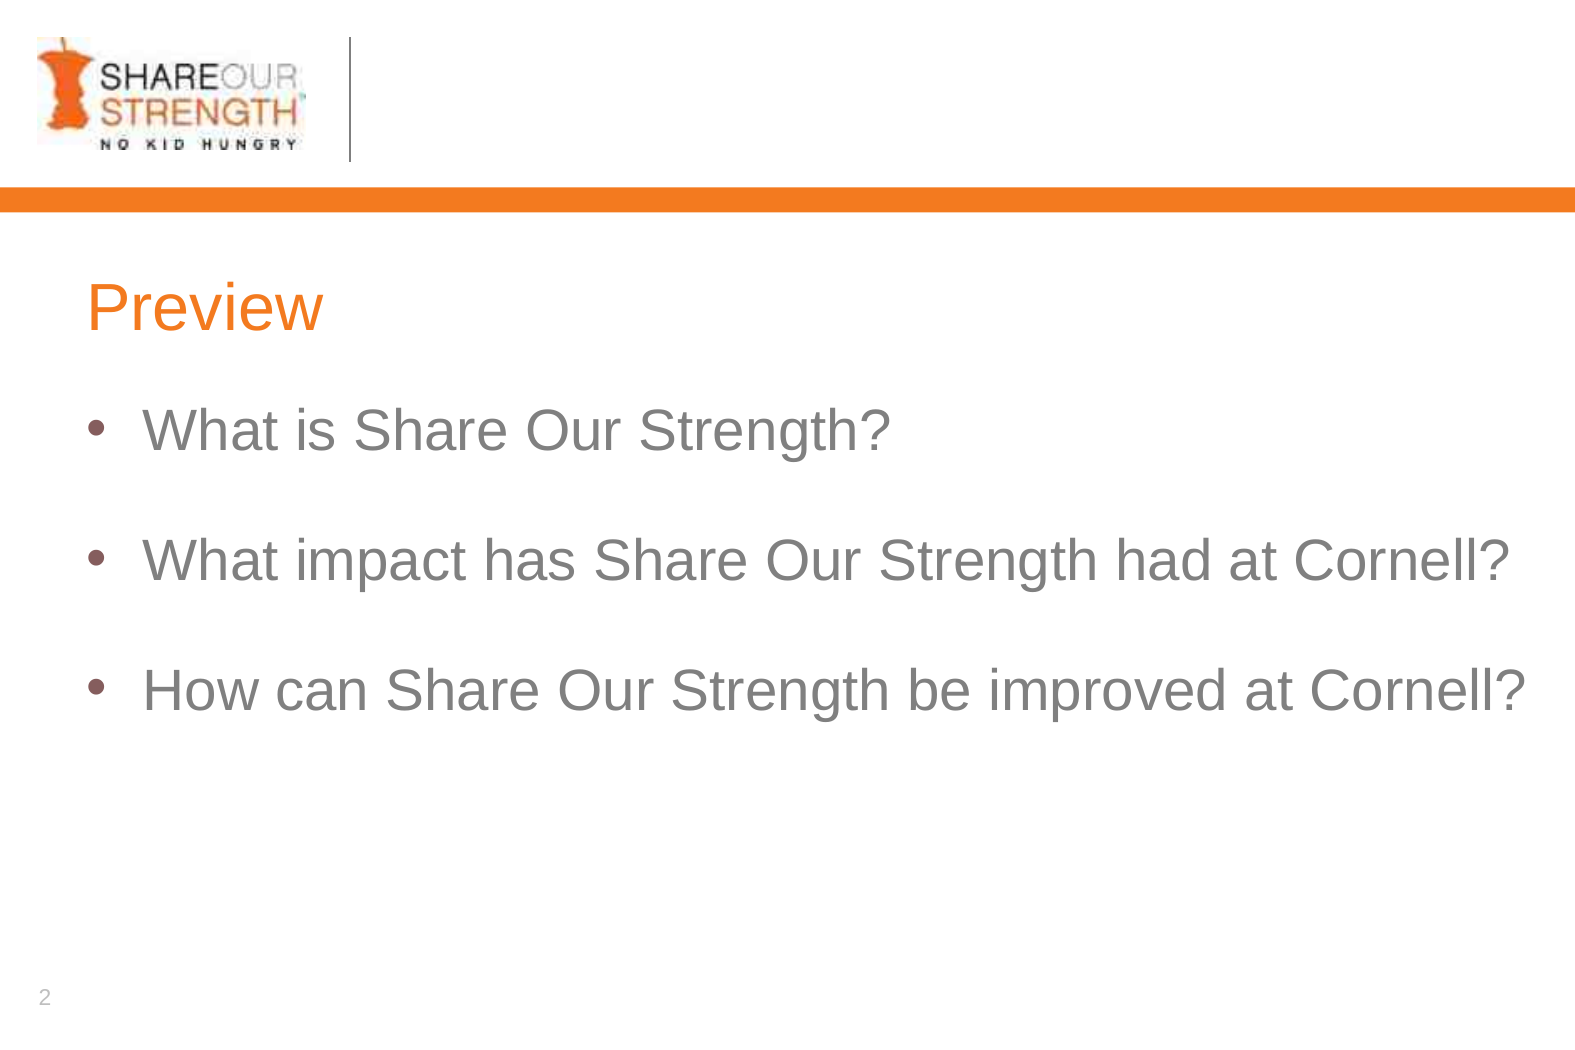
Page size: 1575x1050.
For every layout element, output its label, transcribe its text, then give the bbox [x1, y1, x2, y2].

picture [37, 37, 306, 150]
list What is Share Our Strength? What impact has Share Our Strength had at Cornell? How can Share Our Strength be improved at Cornell? [71, 350, 1550, 913]
title Preview [71, 256, 1504, 350]
